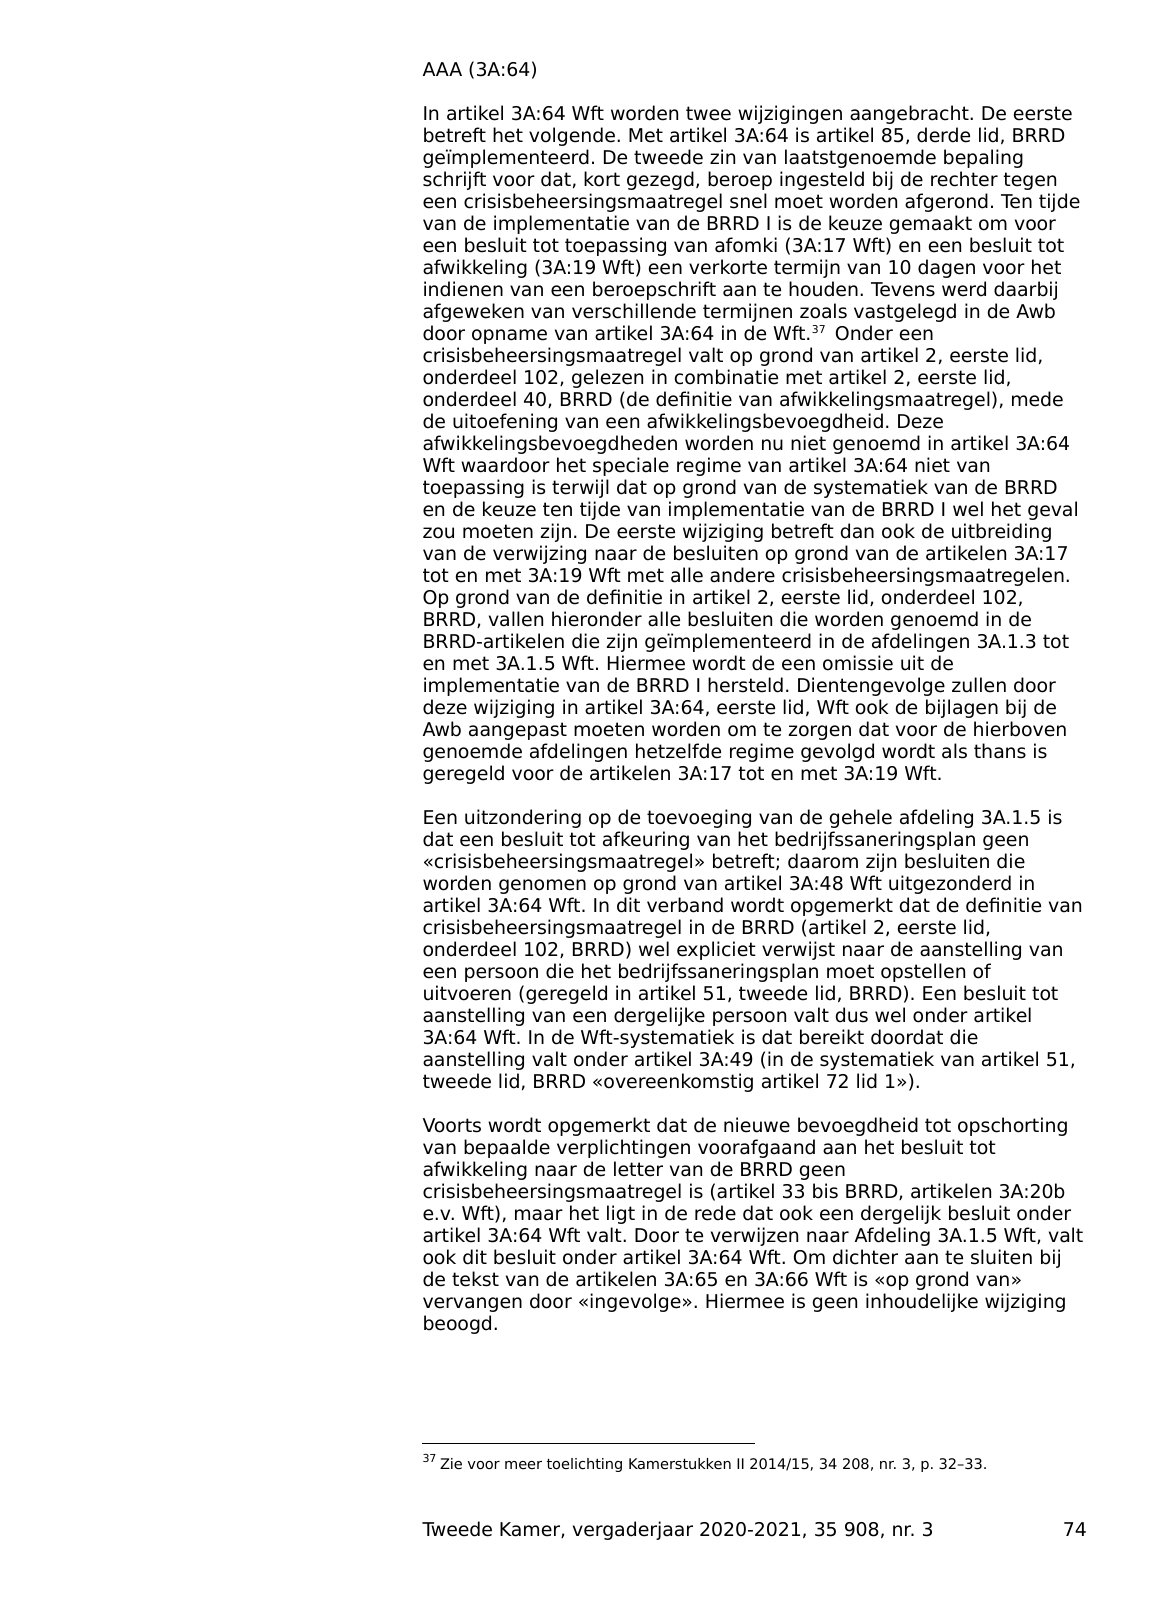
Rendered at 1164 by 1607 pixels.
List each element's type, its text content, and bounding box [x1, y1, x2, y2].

text In artikel 3A:64 Wft worden twee wijzigingen aangebracht. De eerste betreft het volgende. Met artikel 3A:64 is artikel 85, derde lid, BRRD geïmplementeerd. De tweede zin van laatstgenoemde bepaling schrijft voor dat, kort gezegd, beroep ingesteld bij de rechter tegen een crisisbeheersingsmaatregel snel moet worden afgerond. Ten tijde van de implementatie van de BRRD I is de keuze gemaakt om voor een besluit tot toepassing van afomki (3A:17 Wft) en een besluit tot afwikkeling (3A:19 Wft) een verkorte termijn van 10 dagen voor het indienen van een beroepschrift aan te houden. Tevens werd daarbij afgeweken van verschillende termijnen zoals vastgelegd in de Awb door opname van artikel 3A:64 in de Wft. Onder een crisisbeheersingsmaatregel valt op grond van artikel 2, eerste lid, onderdeel 102, gelezen in combinatie met artikel 2, eerste lid, onderdeel 40, BRRD (de definitie van afwikkelingsmaatregel), mede de uitoefening van een afwikkelingsbevoegdheid. Deze afwikkelingsbevoegdheden worden nu niet genoemd in artikel 3A:64 Wft waardoor het speciale regime van artikel 3A:64 niet van toepassing is terwijl dat op grond van de systematiek van de BRRD en de keuze ten tijde van implementatie van de BRRD I wel het geval zou moeten zijn. De eerste wijziging betreft dan ook de uitbreiding van de verwijzing naar de besluiten op grond van de artikelen 3A:17 tot en met 3A:19 Wft met alle andere crisisbeheersingsmaatregelen. Op grond van de definitie in artikel 2, eerste lid, onderdeel 102, BRRD, vallen hieronder alle besluiten die worden genoemd in de BRRD-artikelen die zijn geïmplementeerd in de afdelingen 3A.1.3 tot en met 3A.1.5 Wft. Hiermee wordt de een omissie uit de implementatie van de BRRD I hersteld. Dientengevolge zullen door deze wijziging in artikel 3A:64, eerste lid, Wft ook de bijlagen bij de Awb aangepast moeten worden om te zorgen dat voor de hierboven genoemde afdelingen hetzelfde regime gevolgd wordt als thans is geregeld voor de artikelen 3A:17 tot en met 3A:19 Wft. [422, 103, 1087, 784]
text Voorts wordt opgemerkt dat de nieuwe bevoegdheid tot opschorting van bepaalde verplichtingen voorafgaand aan het besluit tot afwikkeling naar de letter van de BRRD geen crisisbeheersingsmaatregel is (artikel 33 bis BRRD, artikelen 3A:20b e.v. Wft), maar het ligt in de rede dat ook een dergelijk besluit onder artikel 3A:64 Wft valt. Door te verwijzen naar Afdeling 3A.1.5 Wft, valt ook dit besluit onder artikel 3A:64 Wft. Om dichter aan te sluiten bij de tekst van de artikelen 3A:65 en 3A:66 Wft is «op grond van» vervangen door «ingevolge». Hiermee is geen inhoudelijke wijziging beoogd. [422, 1115, 1087, 1334]
subtitle AAA (3A:64) [422, 59, 1087, 81]
text Zie voor meer toelichting Kamerstukken II 2014/15, 34 208, nr. 3, p. 32–33. [422, 1452, 1087, 1474]
text Een uitzondering op de toevoeging van de gehele afdeling 3A.1.5 is dat een besluit tot afkeuring van het bedrijfssaneringsplan geen «crisisbeheersingsmaatregel» betreft; daarom zijn besluiten die worden genomen op grond van artikel 3A:48 Wft uitgezonderd in artikel 3A:64 Wft. In dit verband wordt opgemerkt dat de definitie van crisisbeheersingsmaatregel in de BRRD (artikel 2, eerste lid, onderdeel 102, BRRD) wel expliciet verwijst naar de aanstelling van een persoon die het bedrijfssaneringsplan moet opstellen of uitvoeren (geregeld in artikel 51, tweede lid, BRRD). Een besluit tot aanstelling van een dergelijke persoon valt dus wel onder artikel 3A:64 Wft. In de Wft-systematiek is dat bereikt doordat die aanstelling valt onder artikel 3A:49 (in de systematiek van artikel 51, tweede lid, BRRD «overeenkomstig artikel 72 lid 1»). [422, 807, 1087, 1092]
